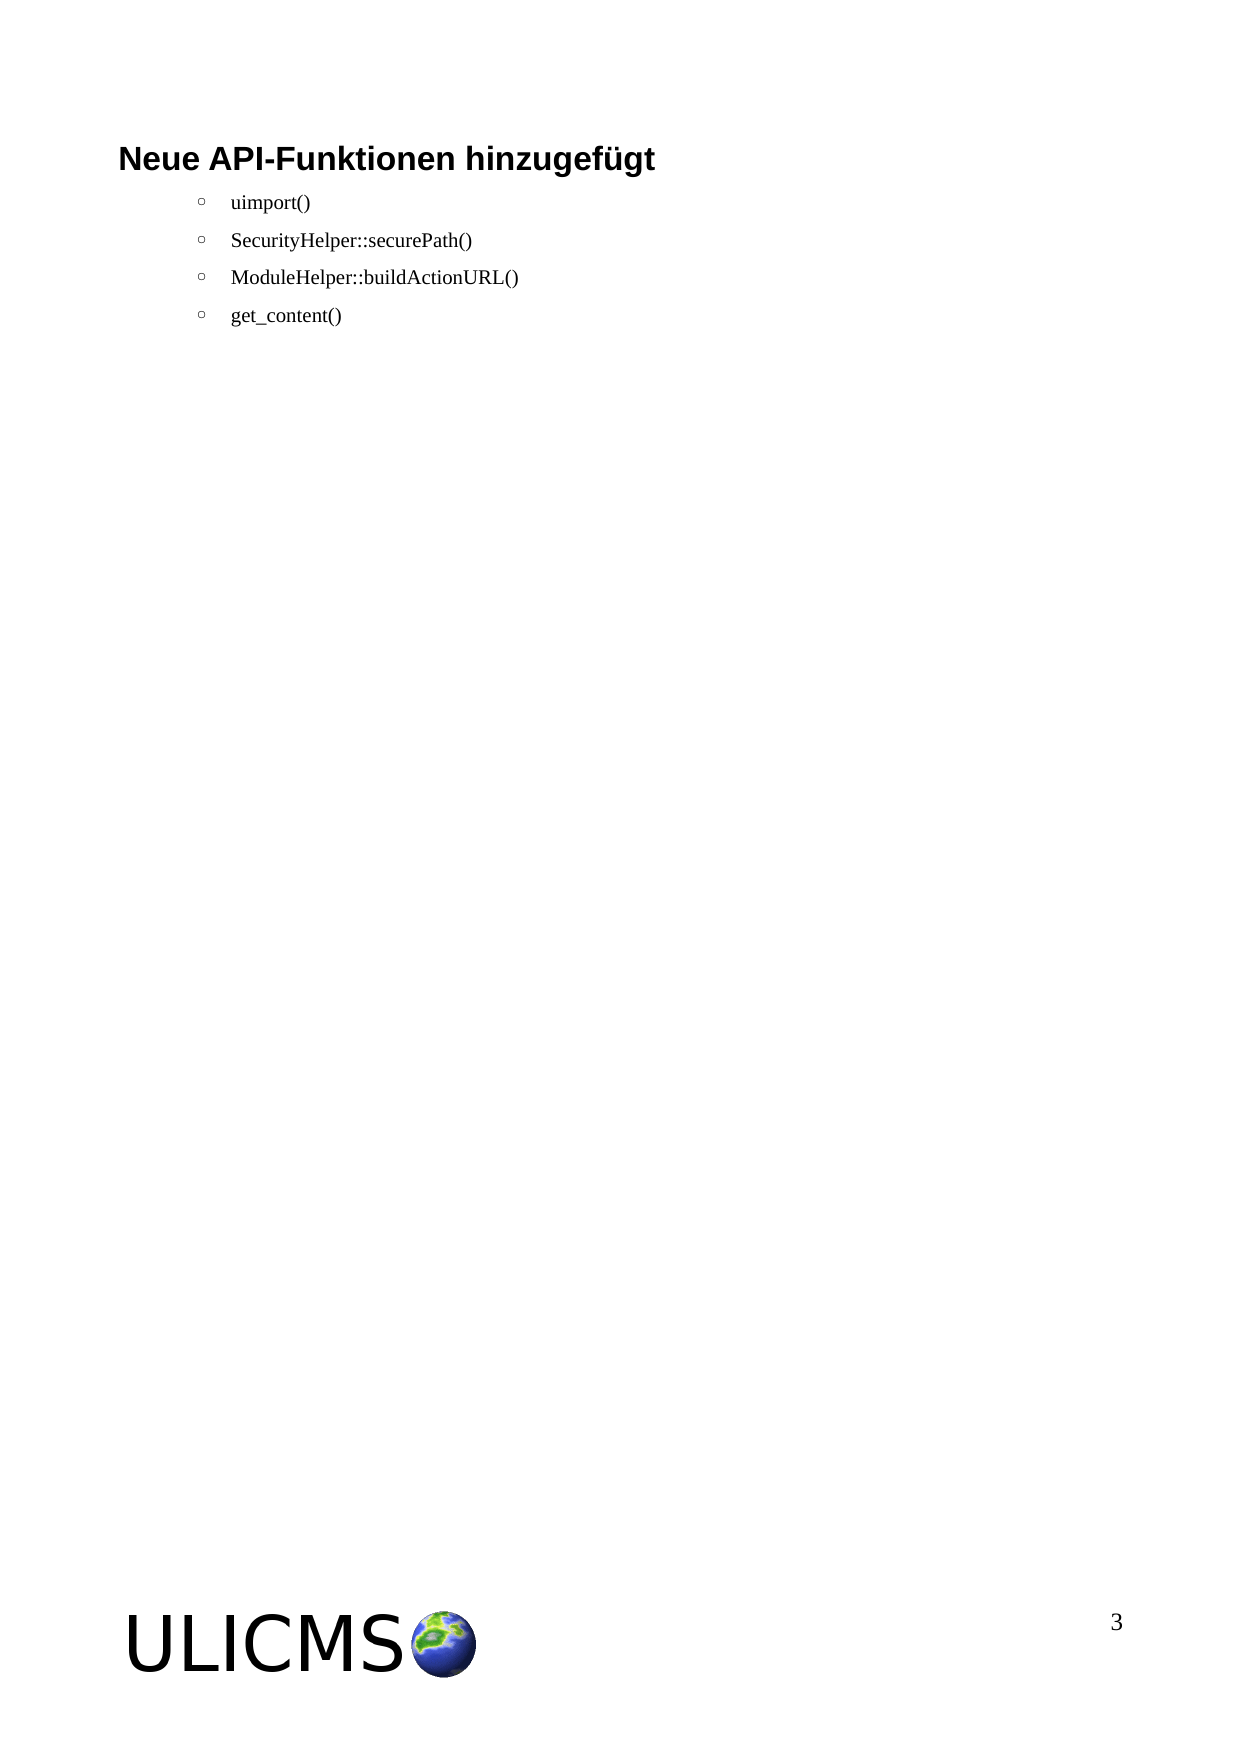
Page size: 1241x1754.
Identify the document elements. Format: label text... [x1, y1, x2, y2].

list SecurityHelper::securePath() [193, 228, 1123, 252]
subtitle Neue API-Funktionen hinzugefügt [118, 139, 1123, 178]
list get_content() [193, 303, 1123, 327]
list ModuleHelper::buildActionURL() [193, 265, 1123, 289]
picture [118, 1607, 479, 1681]
list uimport() [193, 190, 1123, 214]
